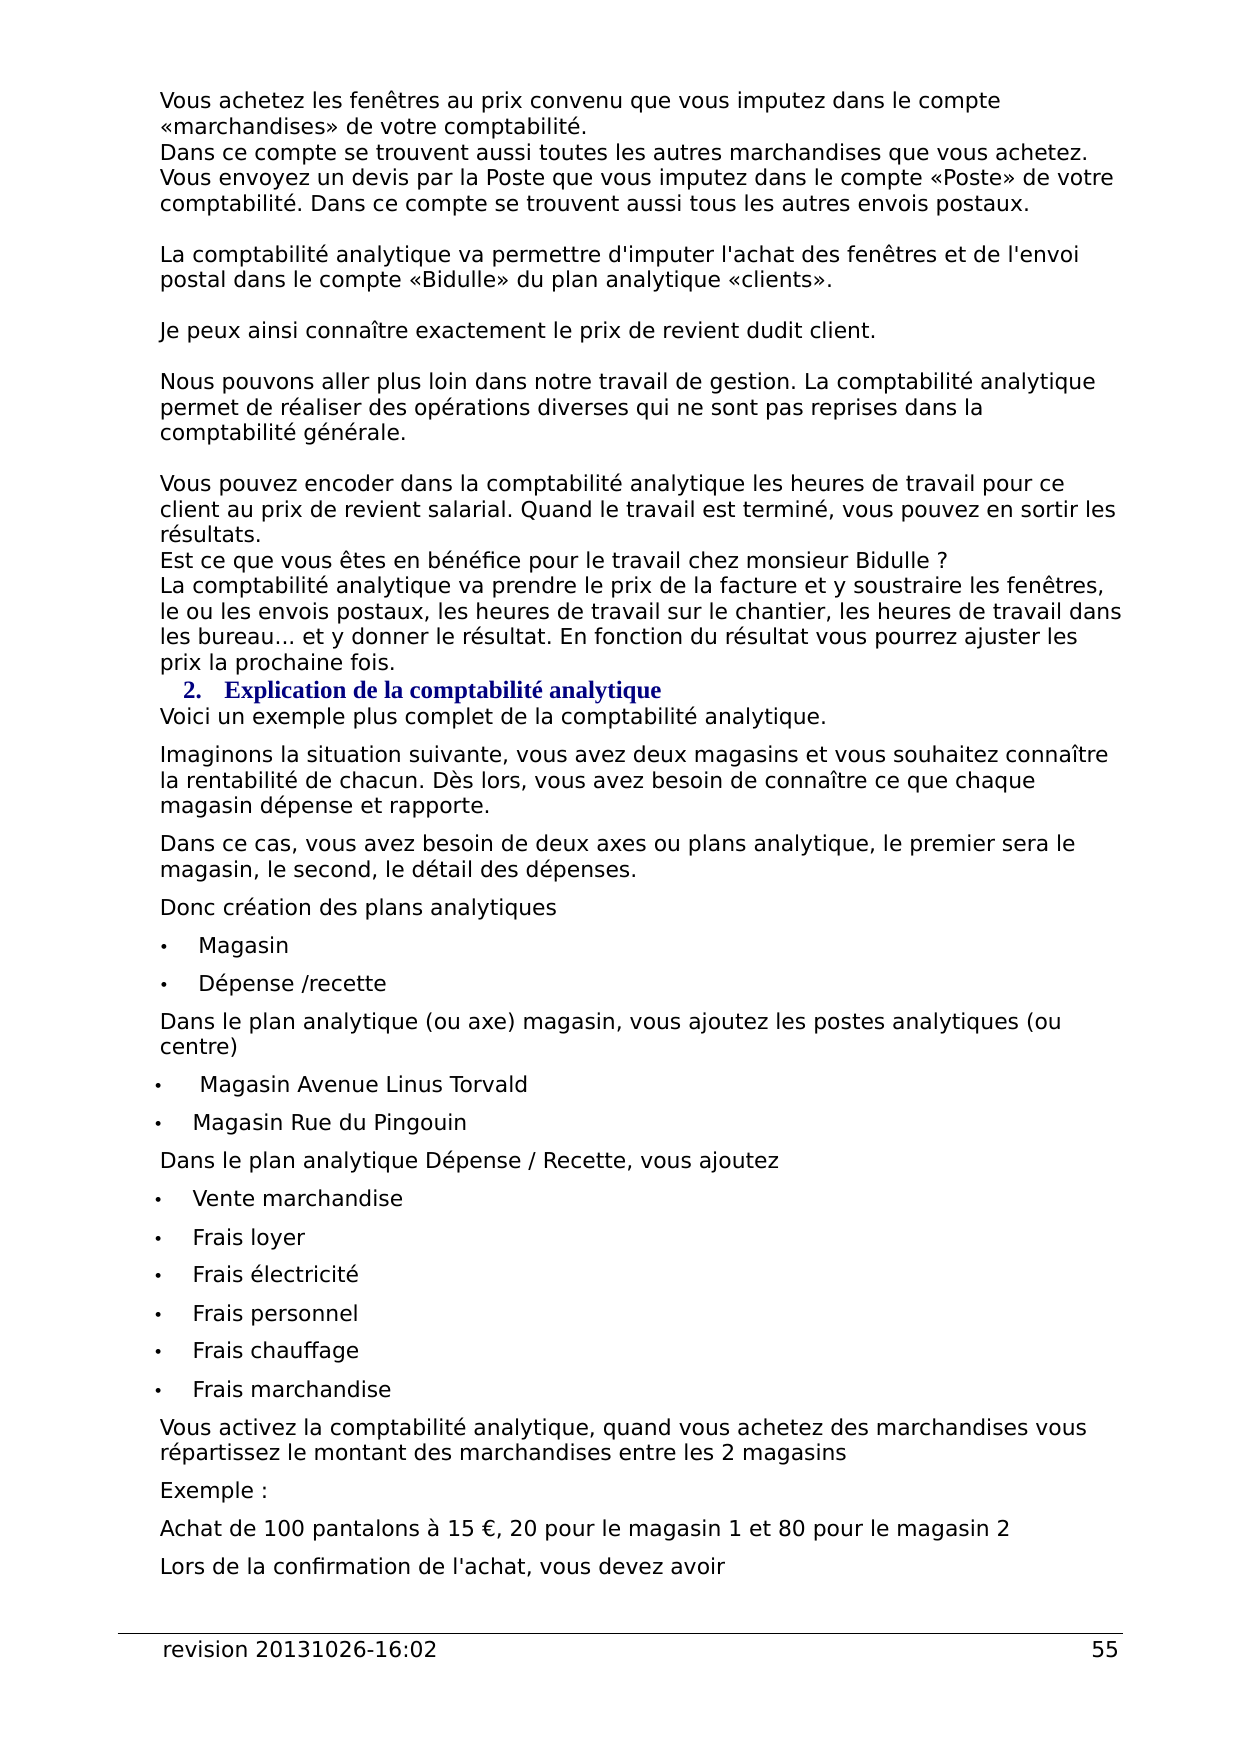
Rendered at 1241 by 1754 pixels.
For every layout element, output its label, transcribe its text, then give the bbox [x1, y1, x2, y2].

text Imaginons la situation suivante, vous avez deux magasins et vous souhaitez connaître la rentabilité de chacun. Dès lors, vous avez besoin de connaître ce que chaque magasin dépense et rapporte. [159, 742, 1123, 819]
text Donc création des plans analytiques [159, 895, 1123, 920]
list Magasin [161, 933, 1123, 958]
list Frais personnel [155, 1301, 1123, 1326]
text Dans ce compte se trouvent aussi toutes les autres marchandises que vous achetez. Vous envoyez un devis par la Poste que vous imputez dans le compte «Poste» de votre comptabilité. Dans ce compte se trouvent aussi tous les autres envois postaux. [159, 139, 1123, 216]
text Dans le plan analytique Dépense / Recette, vous ajoutez [159, 1148, 1123, 1174]
text Vous achetez les fenêtres au prix convenu que vous imputez dans le compte «marchandises» de votre comptabilité. [159, 88, 1123, 139]
text La comptabilité analytique va prendre le prix de la facture et y soustraire les fenêtres, le ou les envois postaux, les heures de travail sur le chantier, les heures de travail dans les bureau... et y donner le résultat. En fonction du résultat vous pourrez ajuster les prix la prochaine fois. [159, 573, 1123, 676]
list Magasin Rue du Pingouin [155, 1111, 1123, 1136]
text Exemple : [159, 1478, 1123, 1504]
text Achat de 100 pantalons à 15 €, 20 pour le magasin 1 et 80 pour le magasin 2 [159, 1516, 1123, 1542]
text Dans ce cas, vous avez besoin de deux axes ou plans analytique, le premier sera le magasin, le second, le détail des dépenses. [159, 831, 1123, 882]
text Vous activez la comptabilité analytique, quand vous achetez des marchandises vous répartissez le montant des marchandises entre les 2 magasins [159, 1415, 1123, 1466]
list Magasin Avenue Linus Torvald [155, 1072, 1123, 1098]
text Nous pouvons aller plus loin dans notre travail de gestion. La comptabilité analytique permet de réaliser des opérations diverses qui ne sont pas reprises dans la comptabilité générale. [159, 369, 1123, 446]
text Dans le plan analytique (ou axe) magasin, vous ajoutez les postes analytiques (ou centre) [159, 1009, 1123, 1060]
list Frais électricité [155, 1263, 1123, 1288]
list Frais chauffage [155, 1339, 1123, 1364]
subtitle Explication de la comptabilité analytique [177, 676, 1123, 704]
text Je peux ainsi connaître exactement le prix de revient dudit client. [159, 318, 1123, 344]
list Frais marchandise [155, 1377, 1123, 1402]
list Dépense /recette [161, 971, 1123, 996]
text La comptabilité analytique va permettre d'imputer l'achat des fenêtres et de l'envoi postal dans le compte «Bidulle» du plan analytique «clients». [159, 242, 1123, 293]
text Est ce que vous êtes en bénéfice pour le travail chez monsieur Bidulle ? [159, 548, 1123, 573]
text Vous pouvez encoder dans la comptabilité analytique les heures de travail pour ce client au prix de revient salarial. Quand le travail est terminé, vous pouvez en sortir les résultats. [159, 471, 1123, 548]
text Voici un exemple plus complet de la comptabilité analytique. [159, 704, 1123, 730]
text Lors de la confirmation de l'achat, vous devez avoir [159, 1554, 1123, 1580]
list Frais loyer [155, 1224, 1123, 1250]
list Vente marchandise [155, 1187, 1123, 1212]
